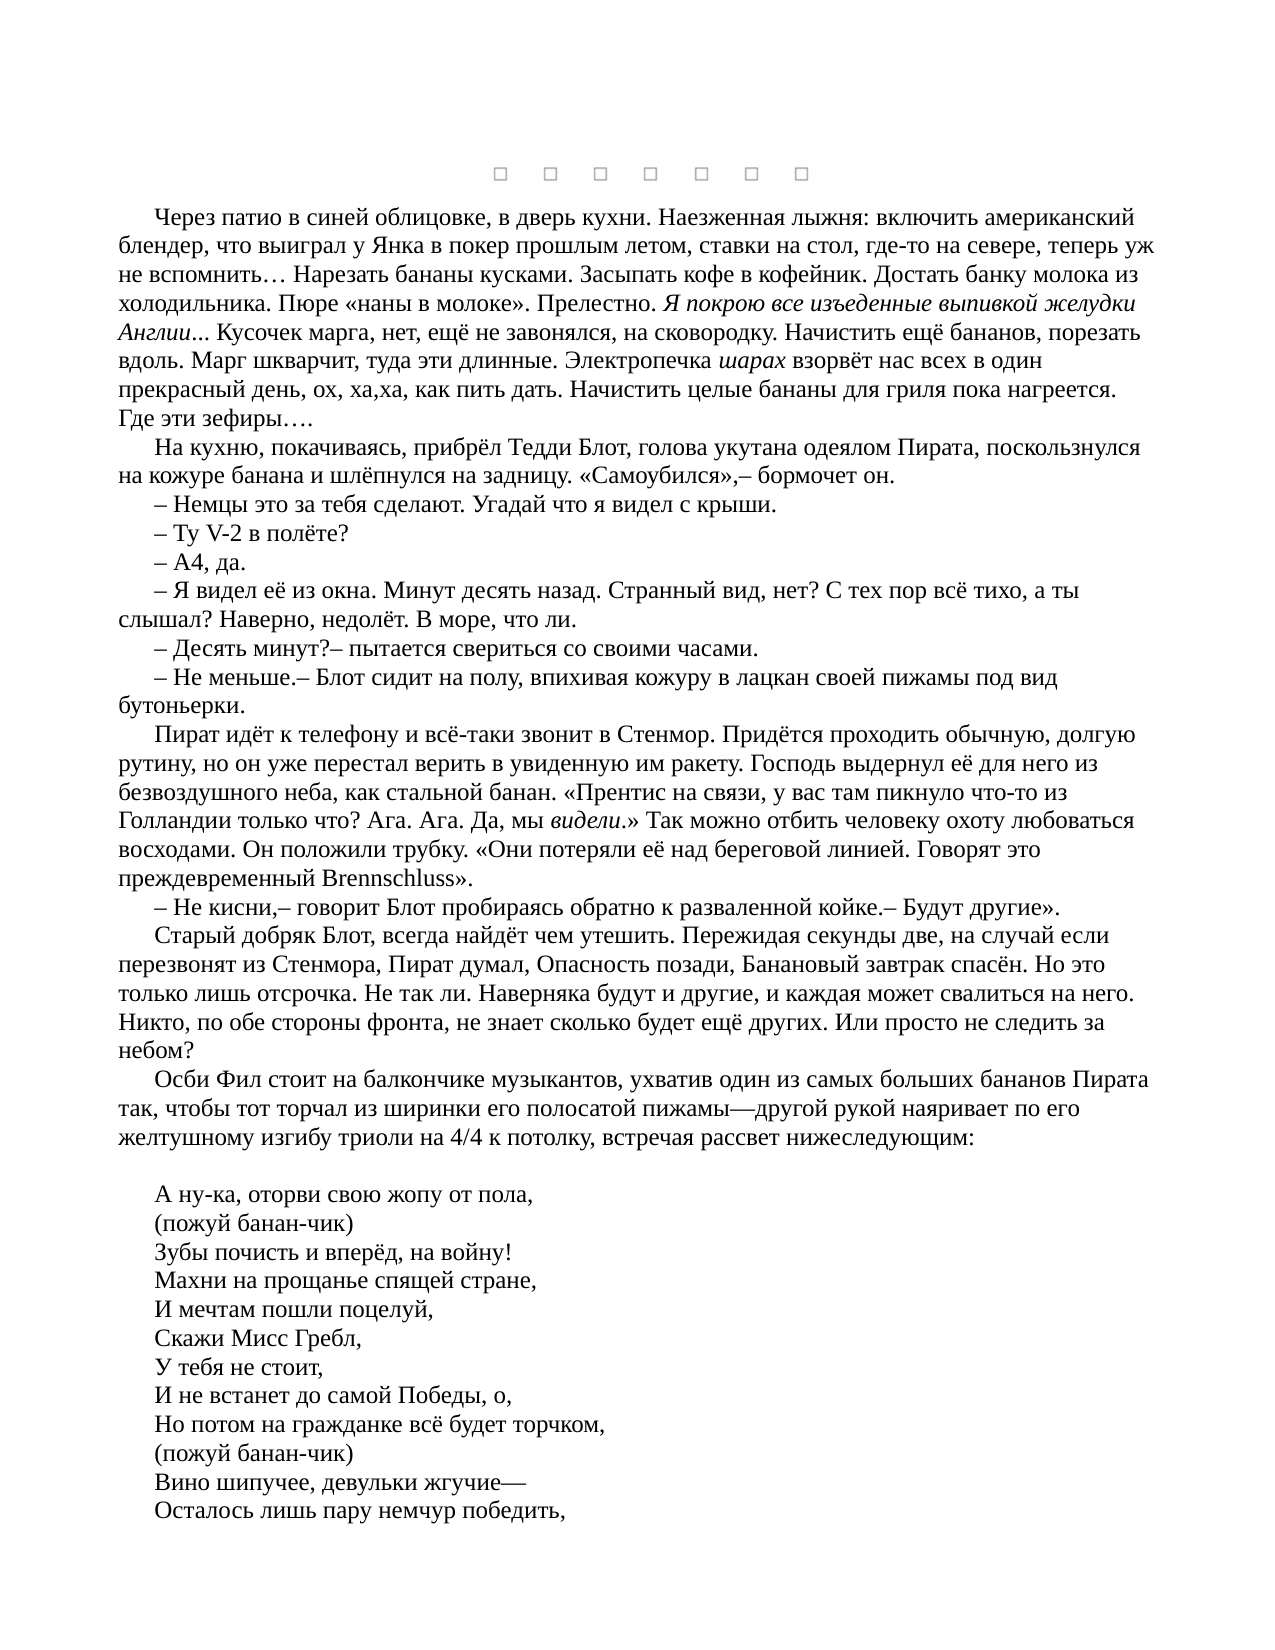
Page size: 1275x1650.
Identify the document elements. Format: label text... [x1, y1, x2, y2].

text – Не меньше.– Блот сидит на полу, впихивая кожуру в лацкан своей пижамы под вид бутоньерки. [118, 662, 1157, 719]
text А ну-ка, оторви свою жопу от пола, [118, 1179, 1157, 1208]
text И мечтам пошли поцелуй, [118, 1294, 1157, 1323]
text Махни на прощанье спящей стране, [118, 1266, 1157, 1294]
text – Я видел её из окна. Минут десять назад. Странный вид, нет? С тех пор всё тихо, а ты слышал? Наверно, недолёт. В море, что ли. [118, 576, 1157, 633]
text На кухню, покачиваясь, прибрёл Тедди Блот, голова укутана одеялом Пирата, поскользнулся на кожуре банана и шлёпнулся на задницу. «Самоубился»,– бормочет он. [118, 432, 1157, 489]
text – A4, да. [118, 547, 1157, 576]
text (пожуй банан-чик) [118, 1438, 1157, 1467]
text Скажи Мисс Гребл, [118, 1323, 1157, 1352]
text И не встанет до самой Победы, о, [118, 1381, 1157, 1409]
picture [118, 147, 1157, 202]
text Осби Фил стоит на балкончике музыкантов, ухватив один из самых больших бананов Пирата так, чтобы тот торчал из ширинки его полосатой пижамы—другой рукой наяривает по его желтушному изгибу триоли на 4/4 к потолку, встречая рассвет нижеследующим: [118, 1064, 1157, 1151]
text У тебя не стоит, [118, 1352, 1157, 1381]
text Старый добряк Блот, всегда найдёт чем утешить. Пережидая секунды две, на случай если перезвонят из Стенмора, Пират думал, Опасность позади, Банановый завтрак спасён. Но это только лишь отсрочка. Не так ли. Наверняка будут и другие, и каждая может свалиться на него. Никто, по обе стороны фронта, не знает сколько будет ещё других. Или просто не следить за небом? [118, 921, 1157, 1064]
text Пират идёт к телефону и всё-таки звонит в Стенмор. Придётся проходить обычную, долгую рутину, но он уже перестал верить в увиденную им ракету. Господь выдернул её для него из безвоздушного неба, как стальной банан. «Прентис на связи, у вас там пикнуло что-то из Голландии только что? Ага. Ага. Да, мы видели.» Так можно отбить человеку охоту любоваться восходами. Он положили трубку. «Они потеряли её над береговой линией. Говорят это преждевременный Brennschluss». [118, 719, 1157, 892]
text – Ту V-2 в полёте? [118, 518, 1157, 547]
text – Не кисни,– говорит Блот пробираясь обратно к разваленной койке.– Будут другие». [118, 892, 1157, 921]
text (пожуй банан-чик) [118, 1208, 1157, 1237]
text – Немцы это за тебя сделают. Угадай что я видел с крыши. [118, 489, 1157, 518]
text Зубы почисть и вперёд, на войну! [118, 1237, 1157, 1266]
text Но потом на гражданке всё будет торчком, [118, 1409, 1157, 1438]
text Осталось лишь пару немчур победить, [118, 1496, 1157, 1524]
text Вино шипучее, девульки жгучие— [118, 1467, 1157, 1496]
text Через патио в синей облицовке, в дверь кухни. Наезженная лыжня: включить американский блендер, что выиграл у Янка в покер прошлым летом, ставки на стол, где-то на севере, теперь уж не вспомнить… Нарезать бананы кусками. Засыпать кофе в кофейник. Достать банку молока из холодильника. Пюре «наны в молоке». Прелестно. Я покрою все изъеденные выпивкой желудки Англии... Кусочек марга, нет, ещё не завонялся, на сковородку. Начистить ещё бананов, порезать вдоль. Марг шкварчит, туда эти длинные. Электропечка шарах взорвёт нас всех в один прекрасный день, ох, ха,ха, как пить дать. Начистить целые бананы для гриля пока нагреется. Где эти зефиры…. [118, 202, 1157, 432]
text – Десять минут?– пытается свериться со своими часами. [118, 633, 1157, 662]
